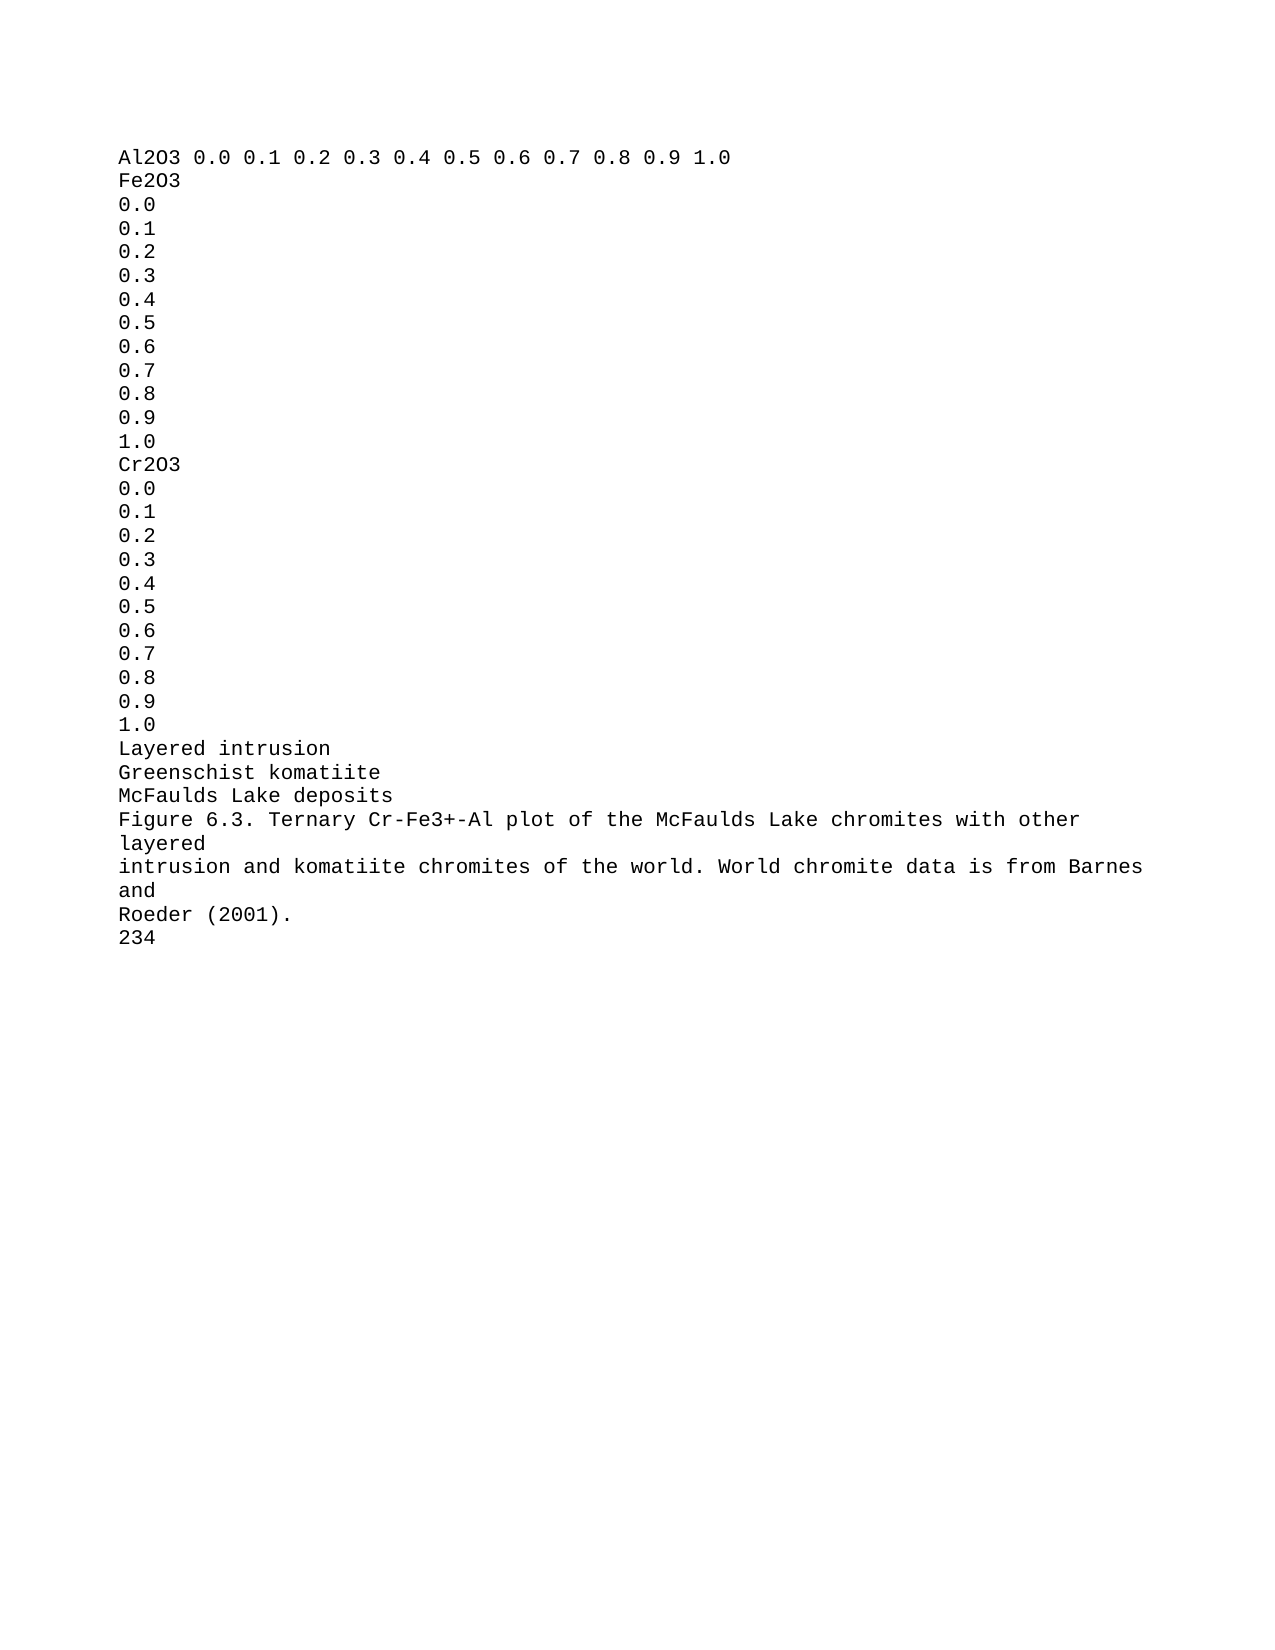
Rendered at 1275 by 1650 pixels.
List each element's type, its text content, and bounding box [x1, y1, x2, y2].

text Greenschist komatiite [118, 762, 1157, 785]
text 0.6 [118, 336, 1157, 360]
text 0.7 [118, 360, 1157, 383]
text intrusion and komatiite chromites of the world. World chromite data is from Barnes and [118, 856, 1157, 903]
text McFaulds Lake deposits [118, 785, 1157, 809]
text Fe2O3 [118, 171, 1157, 194]
text Figure 6.3. Ternary Cr-Fe3+-Al plot of the McFaulds Lake chromites with other layered [118, 809, 1157, 856]
text Cr2O3 [118, 454, 1157, 478]
text 0.3 [118, 265, 1157, 289]
text 0.7 [118, 643, 1157, 667]
text 0.0 [118, 194, 1157, 218]
text 0.9 [118, 691, 1157, 714]
text 0.4 [118, 572, 1157, 596]
text 1.0 [118, 714, 1157, 738]
text 0.5 [118, 596, 1157, 620]
text Al2O3 0.0 0.1 0.2 0.3 0.4 0.5 0.6 0.7 0.8 0.9 1.0 [118, 147, 1157, 171]
text Layered intrusion [118, 738, 1157, 762]
text 0.5 [118, 312, 1157, 336]
text 0.9 [118, 407, 1157, 431]
text Roeder (2001). [118, 903, 1157, 927]
text 234 [118, 927, 1157, 951]
text 0.2 [118, 525, 1157, 549]
text 0.3 [118, 549, 1157, 572]
text 0.6 [118, 620, 1157, 643]
text 0.0 [118, 478, 1157, 502]
text 0.1 [118, 218, 1157, 241]
text 0.8 [118, 667, 1157, 691]
text 0.1 [118, 502, 1157, 525]
text 0.2 [118, 241, 1157, 265]
text 1.0 [118, 431, 1157, 454]
text 0.4 [118, 289, 1157, 312]
text 0.8 [118, 383, 1157, 407]
